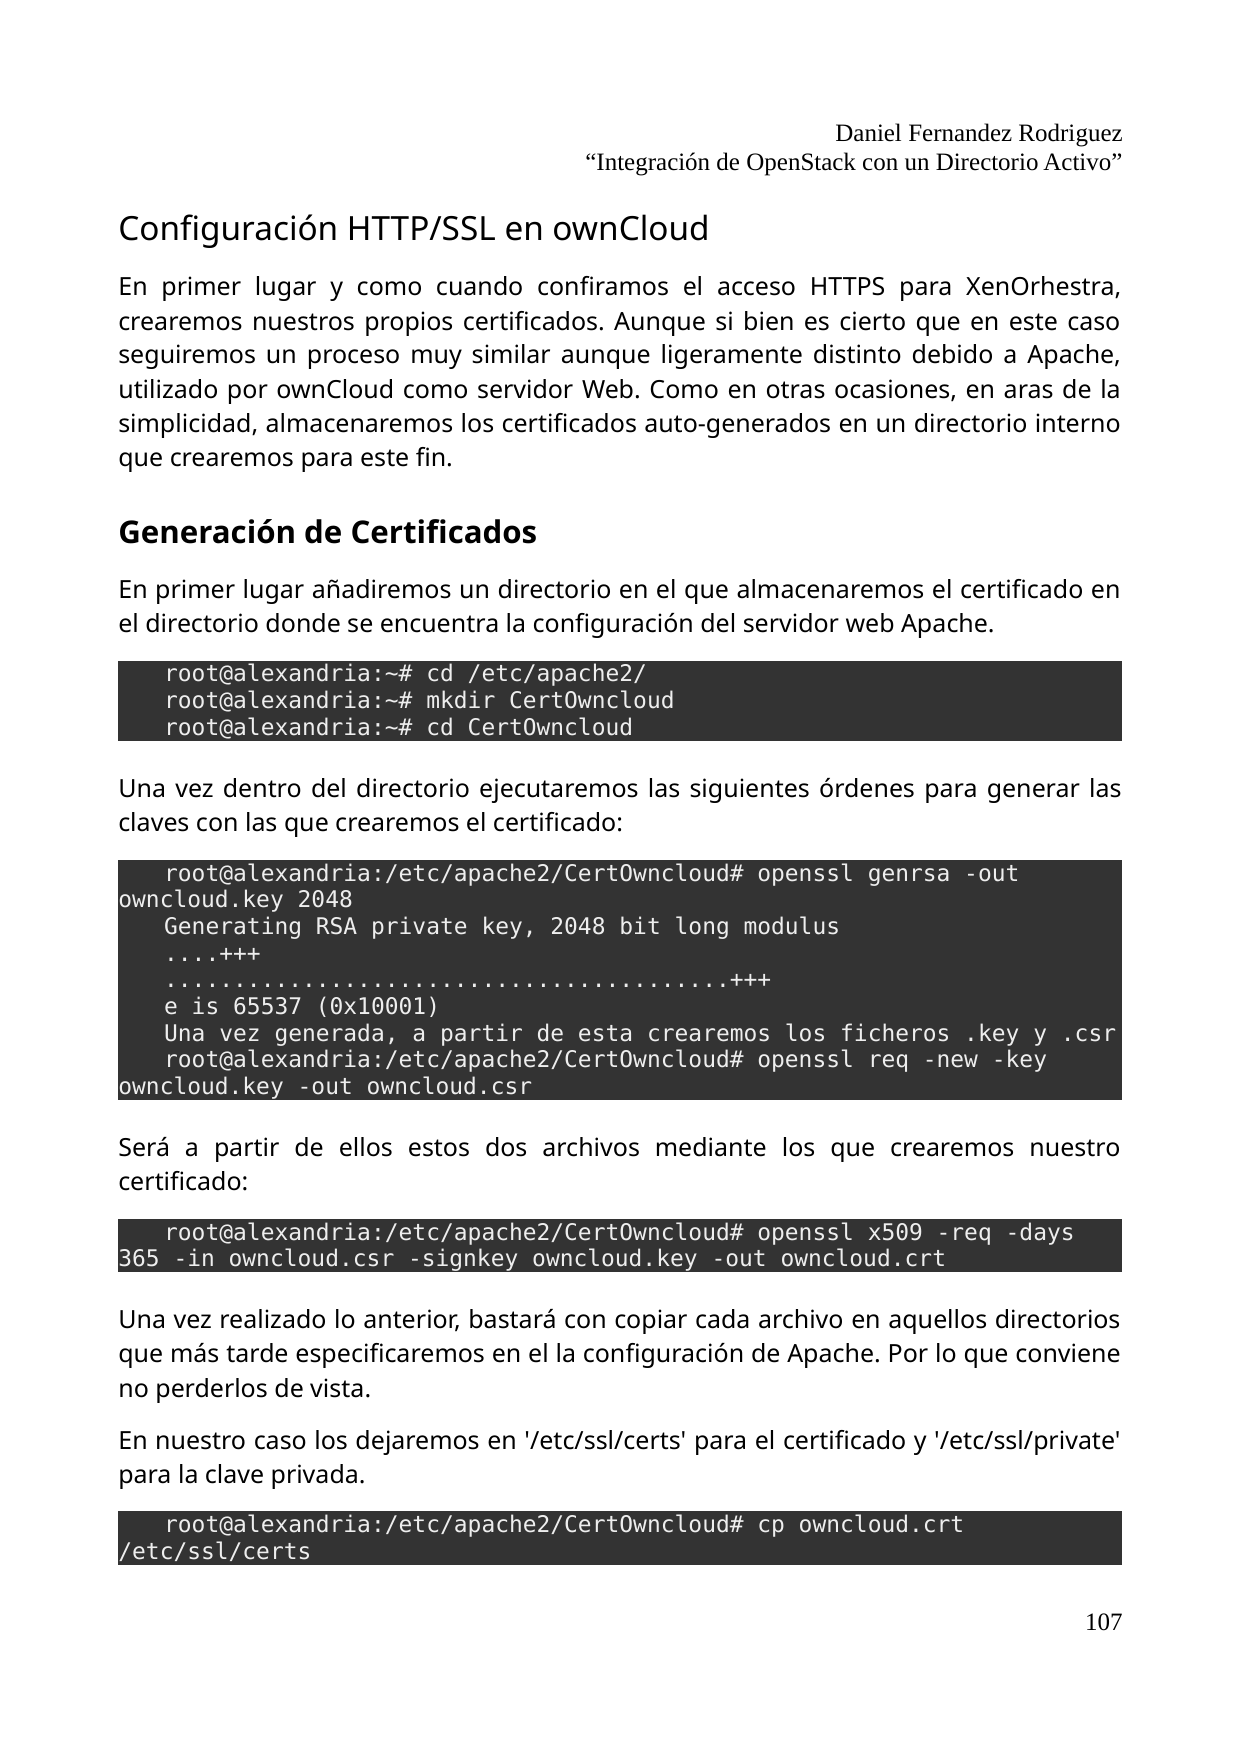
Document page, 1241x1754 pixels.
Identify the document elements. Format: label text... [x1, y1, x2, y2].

text Será a partir de ellos estos dos archivos mediante los que crearemos nuestro certificado: [118, 1130, 1122, 1198]
text En nuestro caso los dejaremos en '/etc/ssl/certs' para el certificado y '/etc/ssl/private' para la clave privada. [118, 1422, 1122, 1490]
text Una vez realizado lo anterior, bastará con copiar cada archivo en aquellos directorios que más tarde especificaremos en el la configuración de Apache. Por lo que conviene no perderlos de vista. [118, 1302, 1122, 1404]
subtitle Generación de Certificados [118, 510, 1122, 553]
text root@alexandria:~# cd /etc/apache2/ [118, 661, 1122, 687]
text Generating RSA private key, 2048 bit long modulus [118, 913, 1122, 940]
text Una vez dentro del directorio ejecutaremos las siguientes órdenes para generar las claves con las que crearemos el certificado: [118, 771, 1122, 839]
subtitle Configuración HTTP/SSL en ownCloud [118, 205, 1122, 251]
text .........................................+++ [118, 966, 1122, 993]
text Una vez generada, a partir de esta crearemos los ficheros .key y .csr [118, 1020, 1122, 1046]
text En primer lugar y como cuando confiramos el acceso HTTPS para XenOrhestra, crearemos nuestros propios certificados. Aunque si bien es cierto que en este caso seguiremos un proceso muy similar aunque ligeramente distinto debido a Apache, utilizado por ownCloud como servidor Web. Como en otras ocasiones, en aras de la simplicidad, almacenaremos los certificados auto-generados en un directorio interno que crearemos para este fin. [118, 269, 1122, 473]
text En primer lugar añadiremos un directorio en el que almacenaremos el certificado en el directorio donde se encuentra la configuración del servidor web Apache. [118, 572, 1122, 640]
text ....+++ [118, 940, 1122, 966]
text root@alexandria:/etc/apache2/CertOwncloud# openssl x509 -req -days 365 -in owncloud.csr -signkey owncloud.key -out owncloud.crt [118, 1219, 1122, 1272]
text root@alexandria:/etc/apache2/CertOwncloud# openssl req -new -key owncloud.key -out owncloud.csr [118, 1046, 1122, 1100]
text root@alexandria:~# cd CertOwncloud [118, 714, 1122, 741]
text root@alexandria:~# mkdir CertOwncloud [118, 687, 1122, 714]
text root@alexandria:/etc/apache2/CertOwncloud# openssl genrsa -out owncloud.key 2048 [118, 860, 1122, 913]
text e is 65537 (0x10001) [118, 993, 1122, 1020]
text root@alexandria:/etc/apache2/CertOwncloud# cp owncloud.crt /etc/ssl/certs [118, 1511, 1122, 1565]
